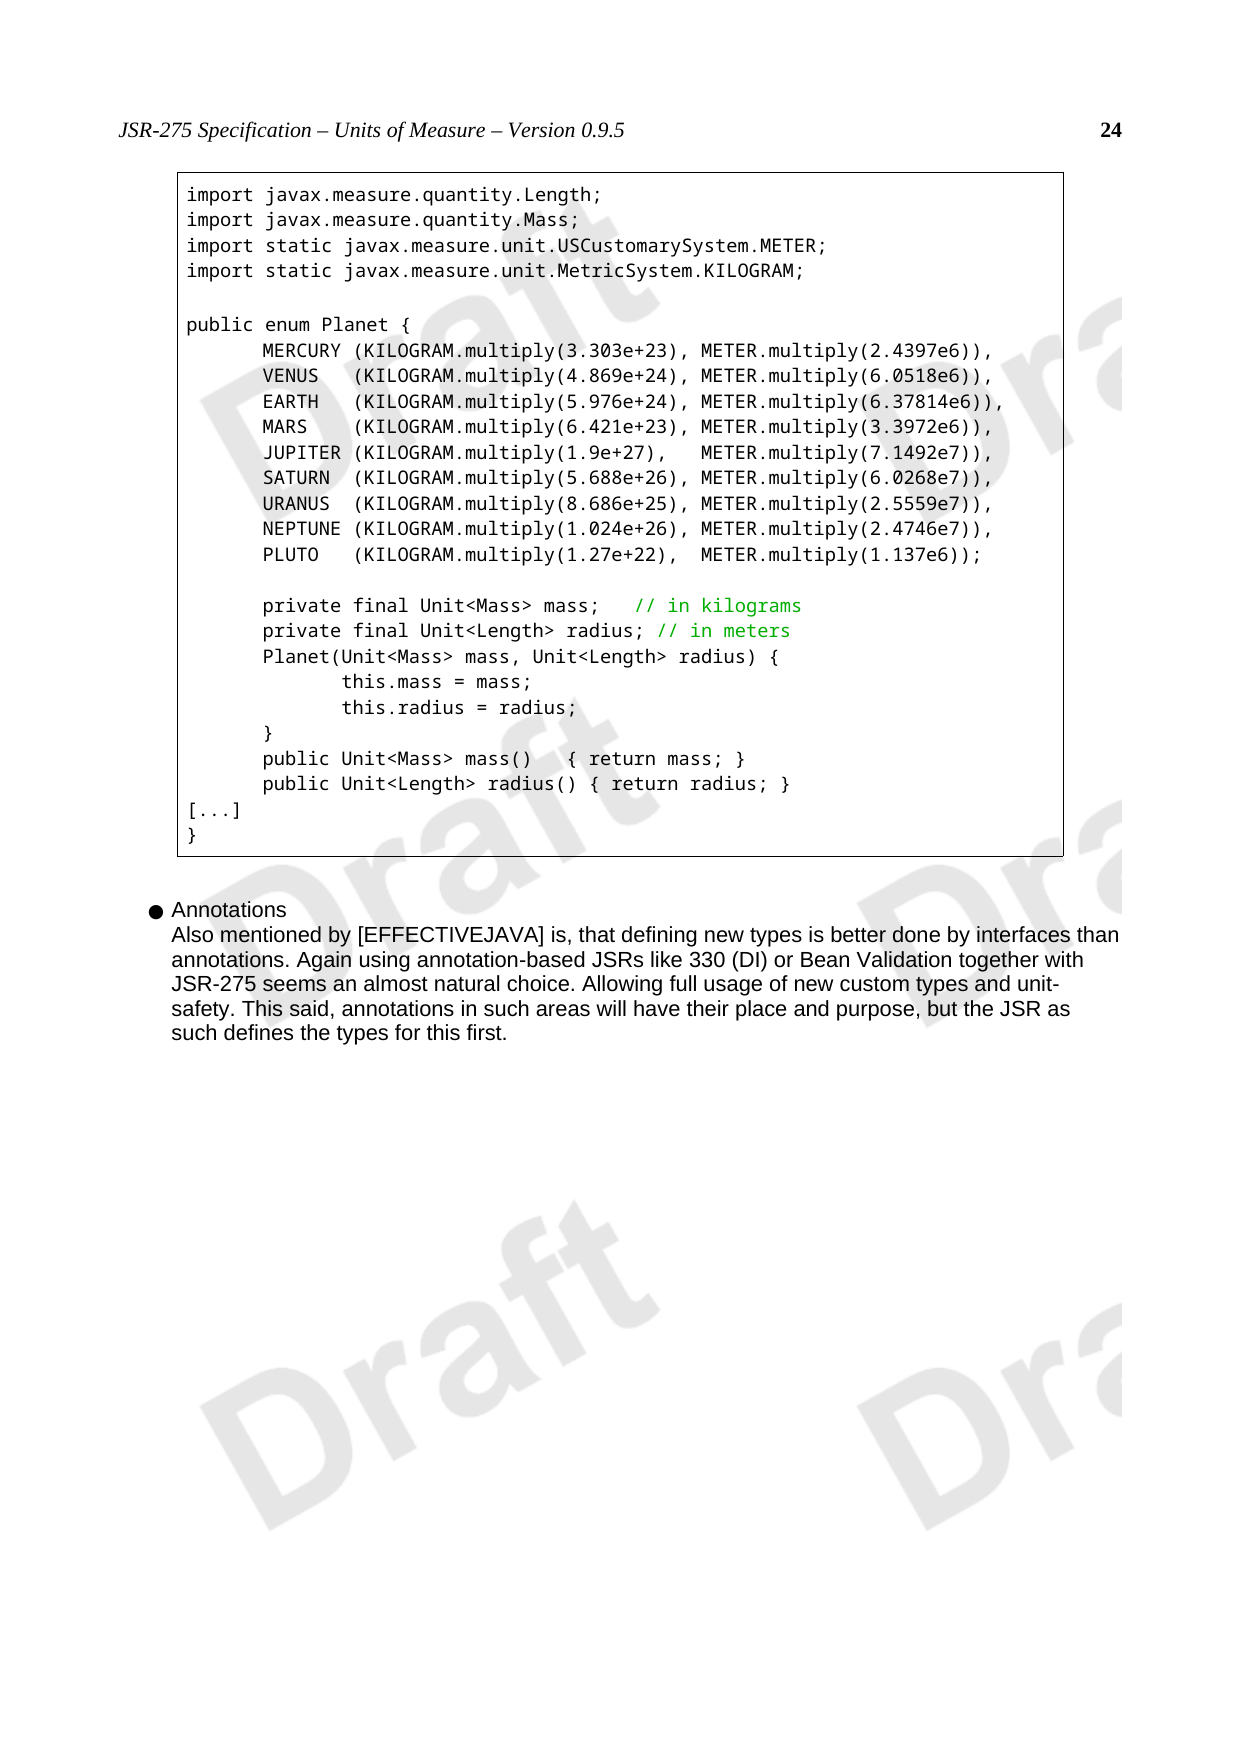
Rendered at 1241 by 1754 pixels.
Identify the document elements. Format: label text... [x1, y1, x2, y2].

text VENUS (KILOGRAM.multiply(4.869e+24), METER.multiply(6.0518e6)), [178, 353, 1063, 379]
text import static javax.measure.unit.MetricSystem.KILOGRAM; [178, 248, 1063, 283]
text NEPTUNE (KILOGRAM.multiply(1.024e+26), METER.multiply(2.4746e7)), [178, 507, 1063, 532]
text import javax.measure.quantity.Mass; [178, 197, 1063, 223]
text } [178, 711, 1063, 736]
text PLUTO (KILOGRAM.multiply(1.27e+22), METER.multiply(1.137e6)); [178, 532, 1063, 567]
text MERCURY (KILOGRAM.multiply(3.303e+23), METER.multiply(2.4397e6)), [178, 328, 1063, 353]
text SATURN (KILOGRAM.multiply(5.688e+26), METER.multiply(6.0268e7)), [178, 456, 1063, 481]
text URANUS (KILOGRAM.multiply(8.686e+25), METER.multiply(2.5559e7)), [178, 481, 1063, 507]
text } [178, 813, 1063, 856]
text private final Unit<Length> radius; // in meters [178, 609, 1063, 634]
text public Unit<Mass> mass() { return mass; } [178, 736, 1063, 762]
text this.radius = radius; [178, 685, 1063, 711]
text JUPITER (KILOGRAM.multiply(1.9e+27), METER.multiply(7.1492e7)), [178, 430, 1063, 456]
text import static javax.measure.unit.USCustomarySystem.METER; [178, 223, 1063, 248]
text [...] [178, 787, 1063, 813]
text public Unit<Length> radius() { return radius; } [178, 762, 1063, 787]
text public enum Planet { [178, 302, 1063, 328]
list Annotations Also mentioned by [EFFECTIVEJAVA] is, that defining new types is better done by interfaces than annotations. Again using annotation-based JSRs like 330 (DI) or Bean Validation together with JSR-275 seems an almost natural choice. Allowing full usage of new custom types and unit-safety. This said, annotations in such areas will have their place and purpose, but the JSR as such defines the types for this first. [148, 897, 1122, 1070]
picture [118, 117, 1122, 1636]
text Planet(Unit<Mass> mass, Unit<Length> radius) { [178, 634, 1063, 660]
text private final Unit<Mass> mass; // in kilograms [178, 583, 1063, 609]
text MARS (KILOGRAM.multiply(6.421e+23), METER.multiply(3.3972e6)), [178, 404, 1063, 430]
text this.mass = mass; [178, 660, 1063, 685]
text EARTH (KILOGRAM.multiply(5.976e+24), METER.multiply(6.37814e6)), [178, 379, 1063, 404]
text import javax.measure.quantity.Length; [178, 173, 1063, 197]
